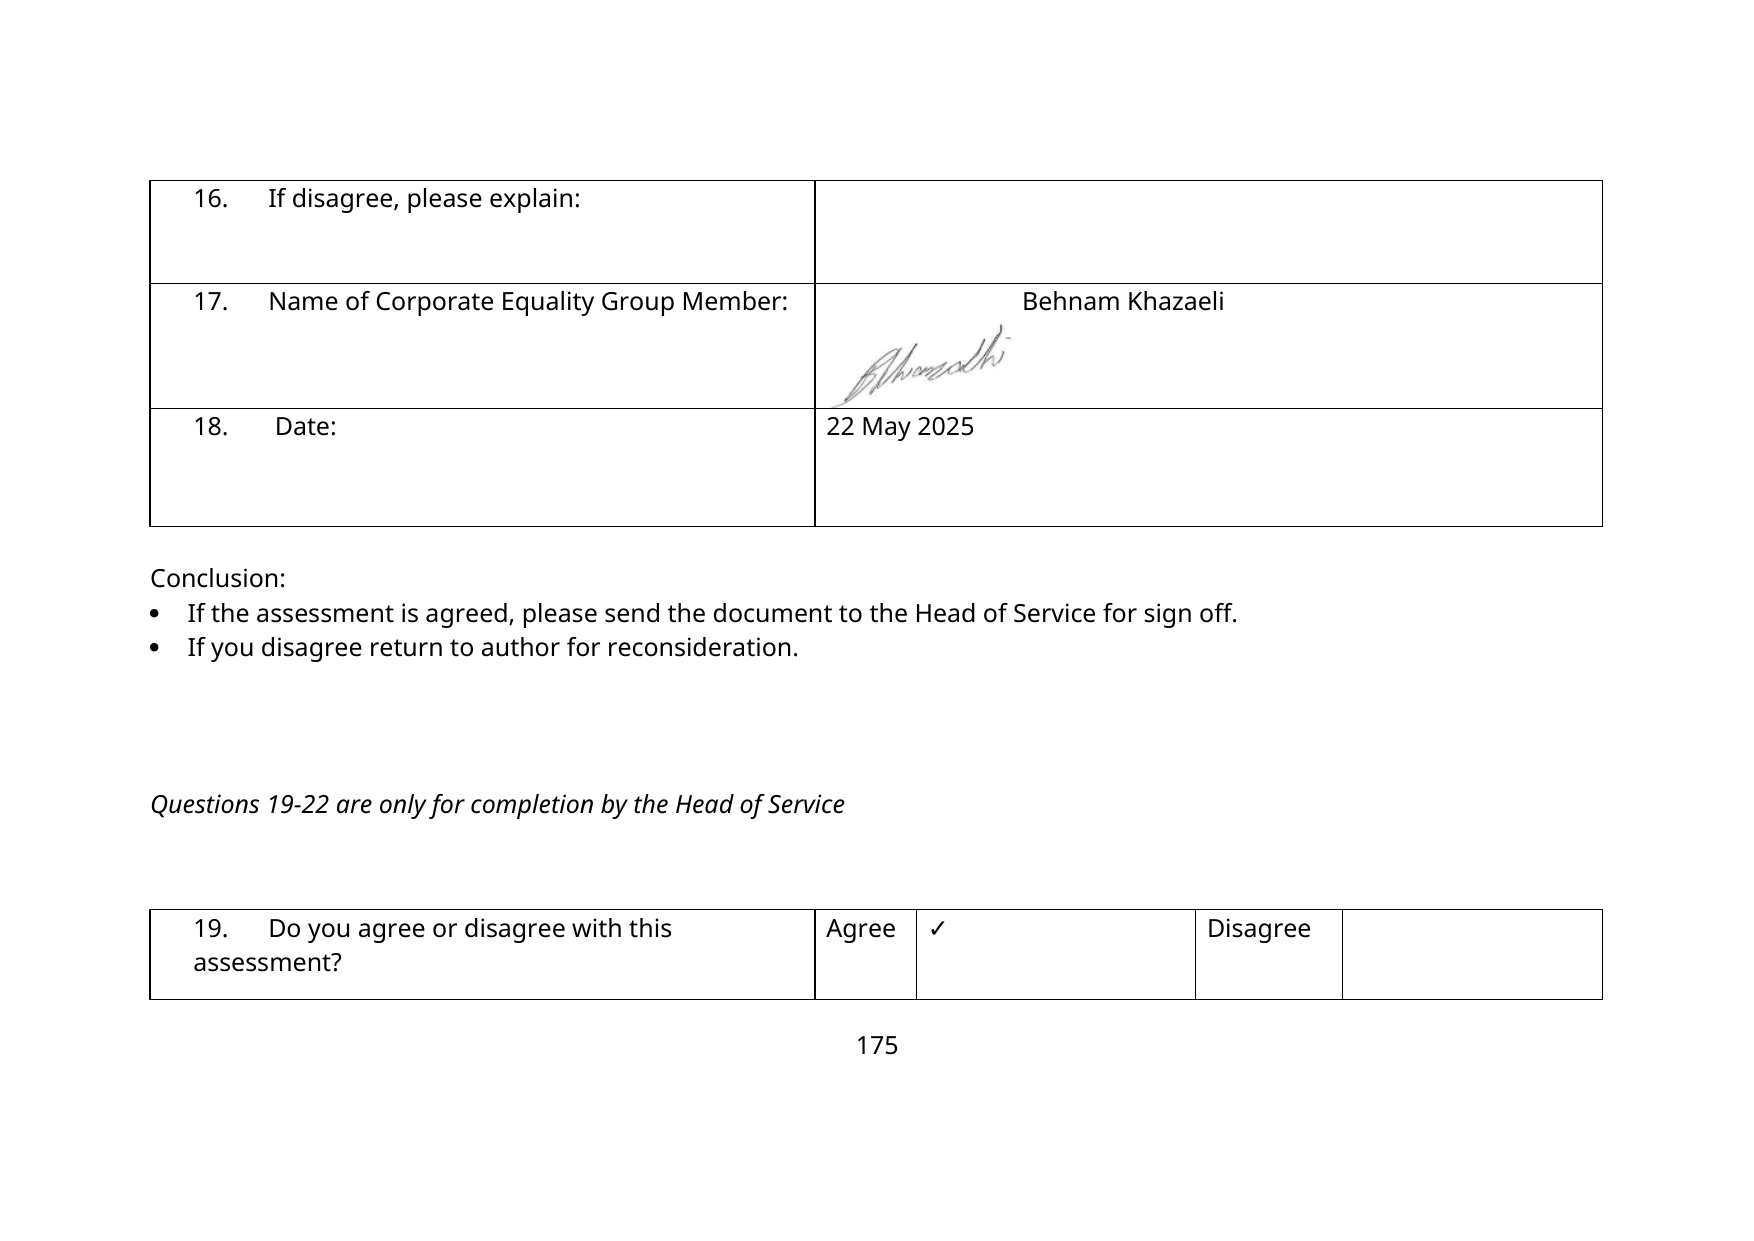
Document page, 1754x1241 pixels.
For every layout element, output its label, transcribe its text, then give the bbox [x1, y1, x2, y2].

list If you disagree return to author for reconsideration. [150, 629, 1604, 663]
table_header [1343, 910, 1602, 999]
table_header ✓ [917, 910, 1195, 999]
table_header Agree [816, 910, 916, 999]
list Questions 19-22 are only for completion by the Head of Service [150, 786, 1604, 820]
list If the assessment is agreed, please send the document to the Head of Service for sign off. [150, 595, 1604, 629]
table_header Do you agree or disagree with this assessment? [151, 910, 814, 999]
table_cell 22 May 2025 [816, 409, 1602, 526]
table_cell Date: [151, 409, 814, 526]
table_header Disagree [1196, 910, 1342, 999]
table_cell [816, 181, 1602, 283]
table_cell If disagree, please explain: [151, 181, 814, 283]
table_cell Behnam Khazaeli [816, 284, 1602, 407]
table_cell Name of Corporate Equality Group Member: [151, 284, 814, 407]
text Conclusion: [150, 561, 1604, 595]
